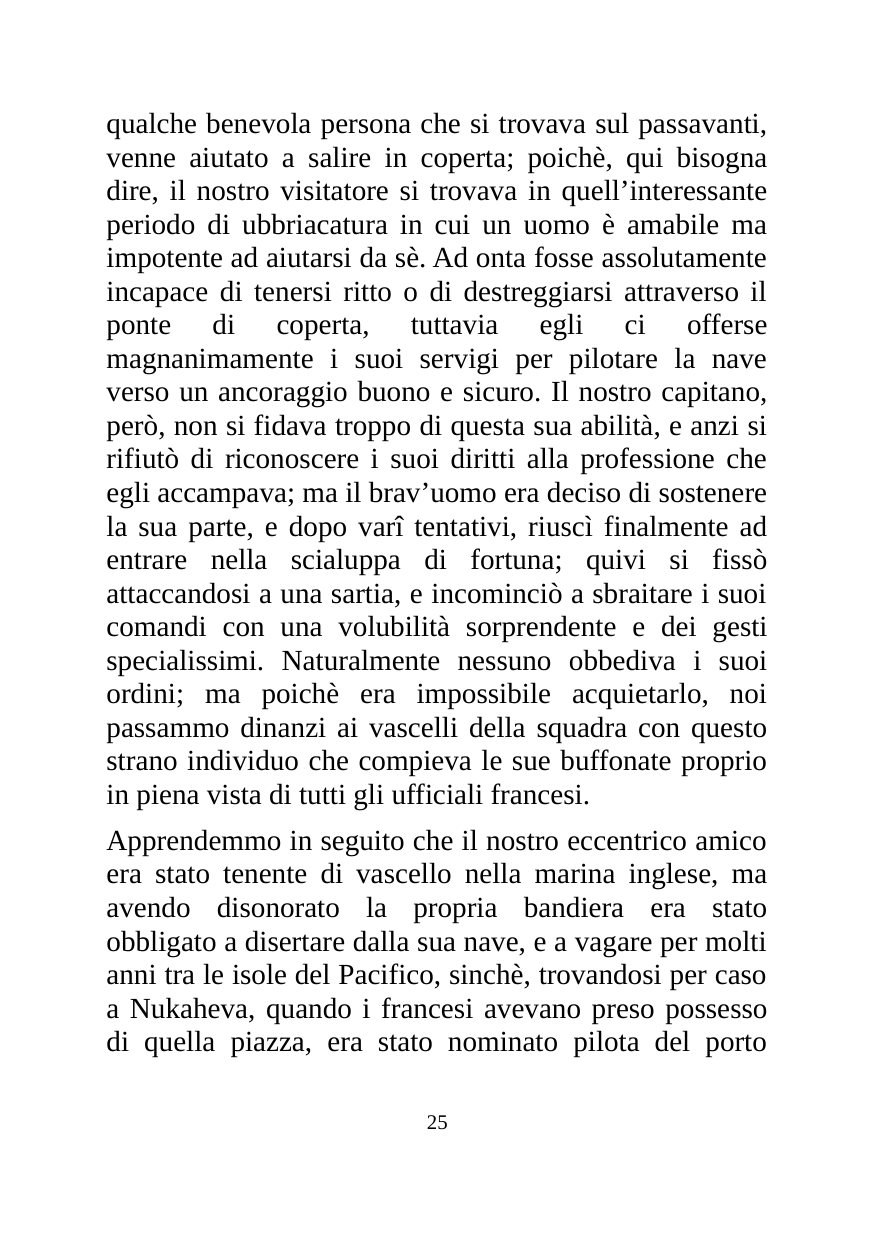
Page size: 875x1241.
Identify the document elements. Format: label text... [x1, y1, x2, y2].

text Apprendemmo in seguito che il nostro eccentrico amico era stato tenente di vascello nella marina inglese, ma avendo disonorato la propria bandiera era stato obbligato a disertare dalla sua nave, e a vagare per molti anni tra le isole del Pacifico, sinchè, trovandosi per caso a Nukaheva, quando i francesi avevano preso possesso di quella piazza, era stato nominato pilota del porto [106, 823, 768, 1058]
text qualche benevola persona che si trovava sul passavanti, venne aiutato a salire in coperta; poichè, qui bisogna dire, il nostro visitatore si trovava in quell’interessante periodo di ubbriacatura in cui un uomo è amabile ma impotente ad aiutarsi da sè. Ad onta fosse assolutamente incapace di tenersi ritto o di destreggiarsi attraverso il ponte di coperta, tuttavia egli ci offerse magnanimamente i suoi servigi per pilotare la nave verso un ancoraggio buono e sicuro. Il nostro capitano, però, non si fidava troppo di questa sua abilità, e anzi si rifiutò di riconoscere i suoi diritti alla professione che egli accampava; ma il brav’uomo era deciso di sostenere la sua parte, e dopo varî tentativi, riuscì finalmente ad entrare nella scialuppa di fortuna; quivi si fissò attaccandosi a una sartia, e incominciò a sbraitare i suoi comandi con una volubilità sorprendente e dei gesti specialissimi. Naturalmente nessuno obbediva i suoi ordini; ma poichè era impossibile acquietarlo, noi passammo dinanzi ai vascelli della squadra con questo strano individuo che compieva le sue buffonate proprio in piena vista di tutti gli ufficiali francesi. [106, 106, 768, 811]
